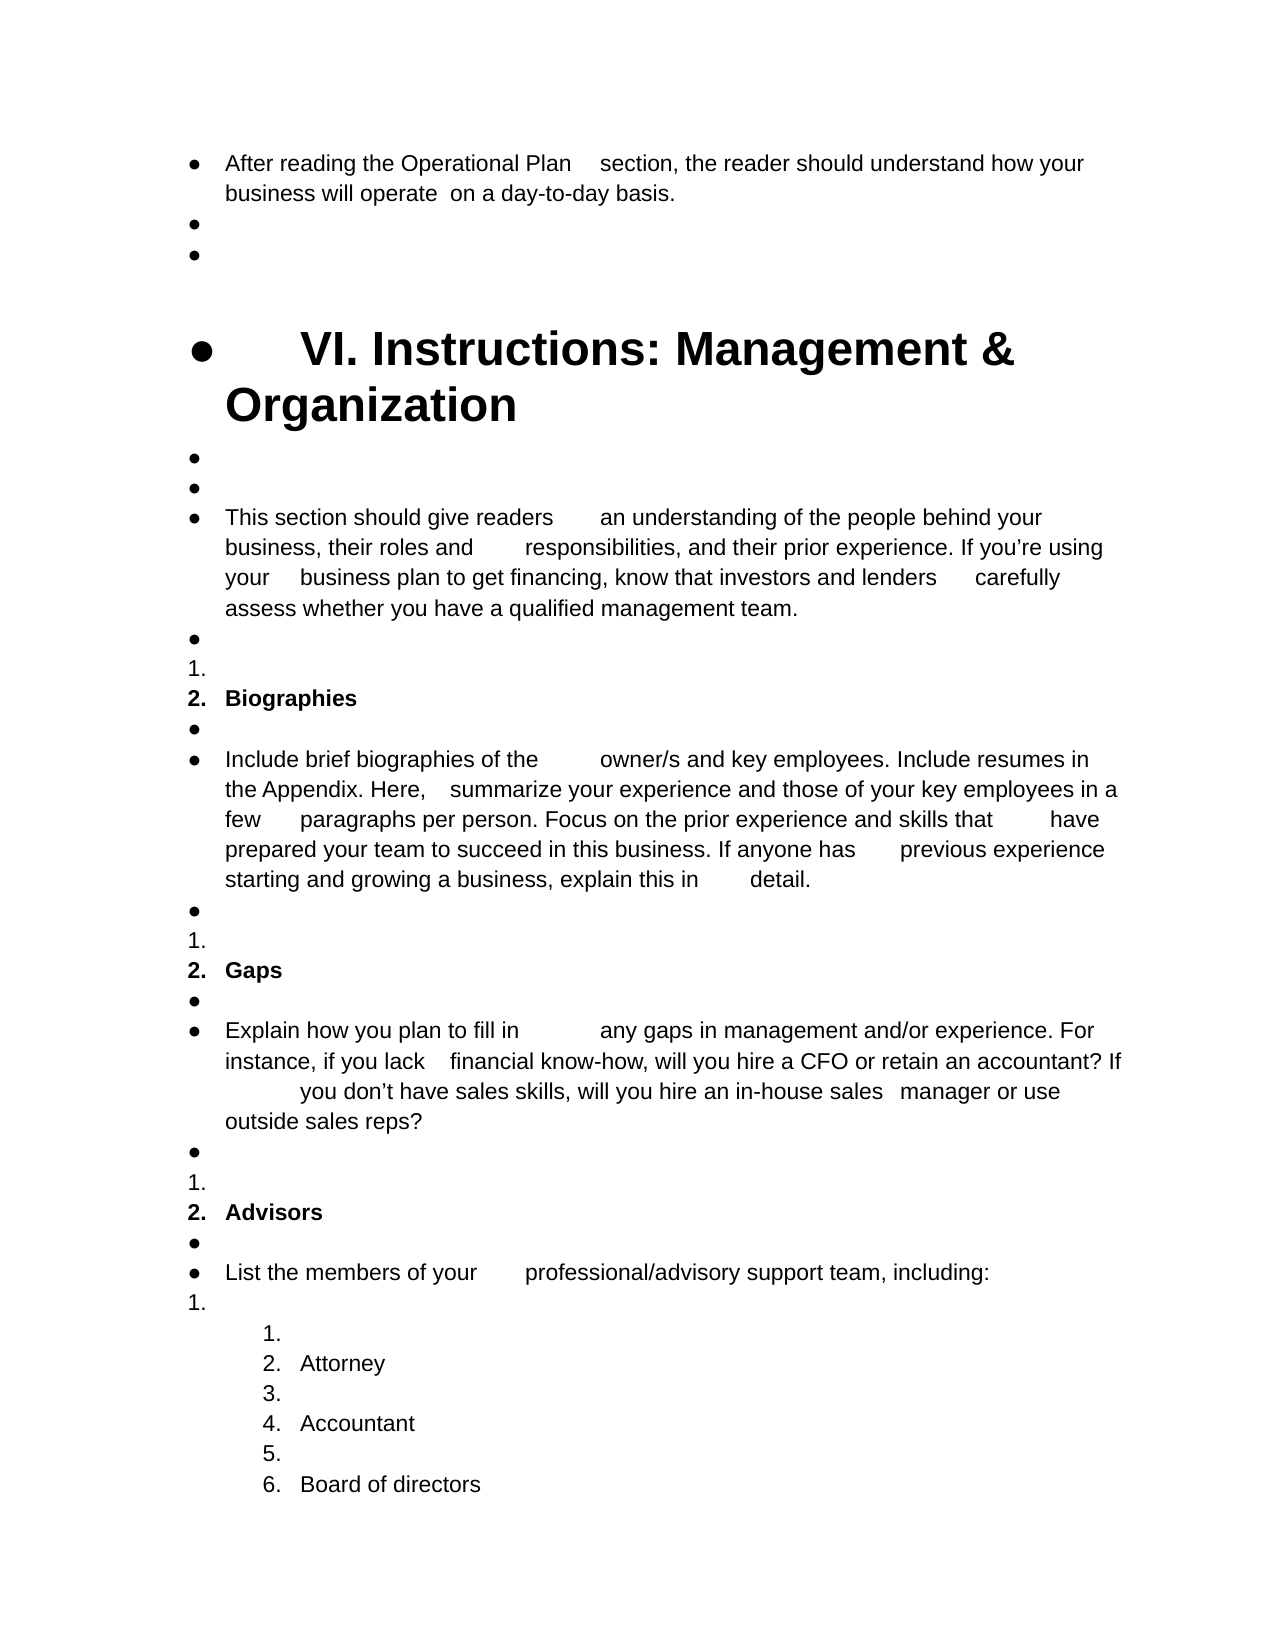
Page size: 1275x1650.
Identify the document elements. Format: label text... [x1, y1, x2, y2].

list Board of directors [262, 1471, 1125, 1497]
list Gaps [187, 957, 1125, 983]
list Include brief biographies of the owner/s and key employees. Include resumes in the Appendix. Here, summarize your experience and those of your key employees in a few paragraphs per person. Focus on the prior experience and skills that have prepared your team to succeed in this business. If anyone has previous experience starting and growing a business, explain this in detail. [187, 746, 1125, 893]
list This section should give readers an understanding of the people behind your business, their roles and responsibilities, and their prior experience. If you’re using your business plan to get financing, know that investors and lenders carefully assess whether you have a qualified management team. [187, 504, 1125, 621]
list Biographies [187, 685, 1125, 712]
list Explain how you plan to fill in any gaps in management and/or experience. For instance, if you lack financial know-how, will you hire a CFO or retain an accountant? If you don’t have sales skills, will you hire an in-house sales manager or use outside sales reps? [187, 1017, 1125, 1134]
list Attorney [262, 1350, 1125, 1376]
list Advisors [187, 1199, 1125, 1225]
subtitle VI. Instructions: Management & Organization [187, 321, 1125, 431]
list Accountant [262, 1410, 1125, 1437]
list List the members of your professional/advisory support team, including: [187, 1259, 1125, 1286]
list After reading the Operational Plan section, the reader should understand how your business will operate on a day-to-day basis. [187, 150, 1125, 207]
